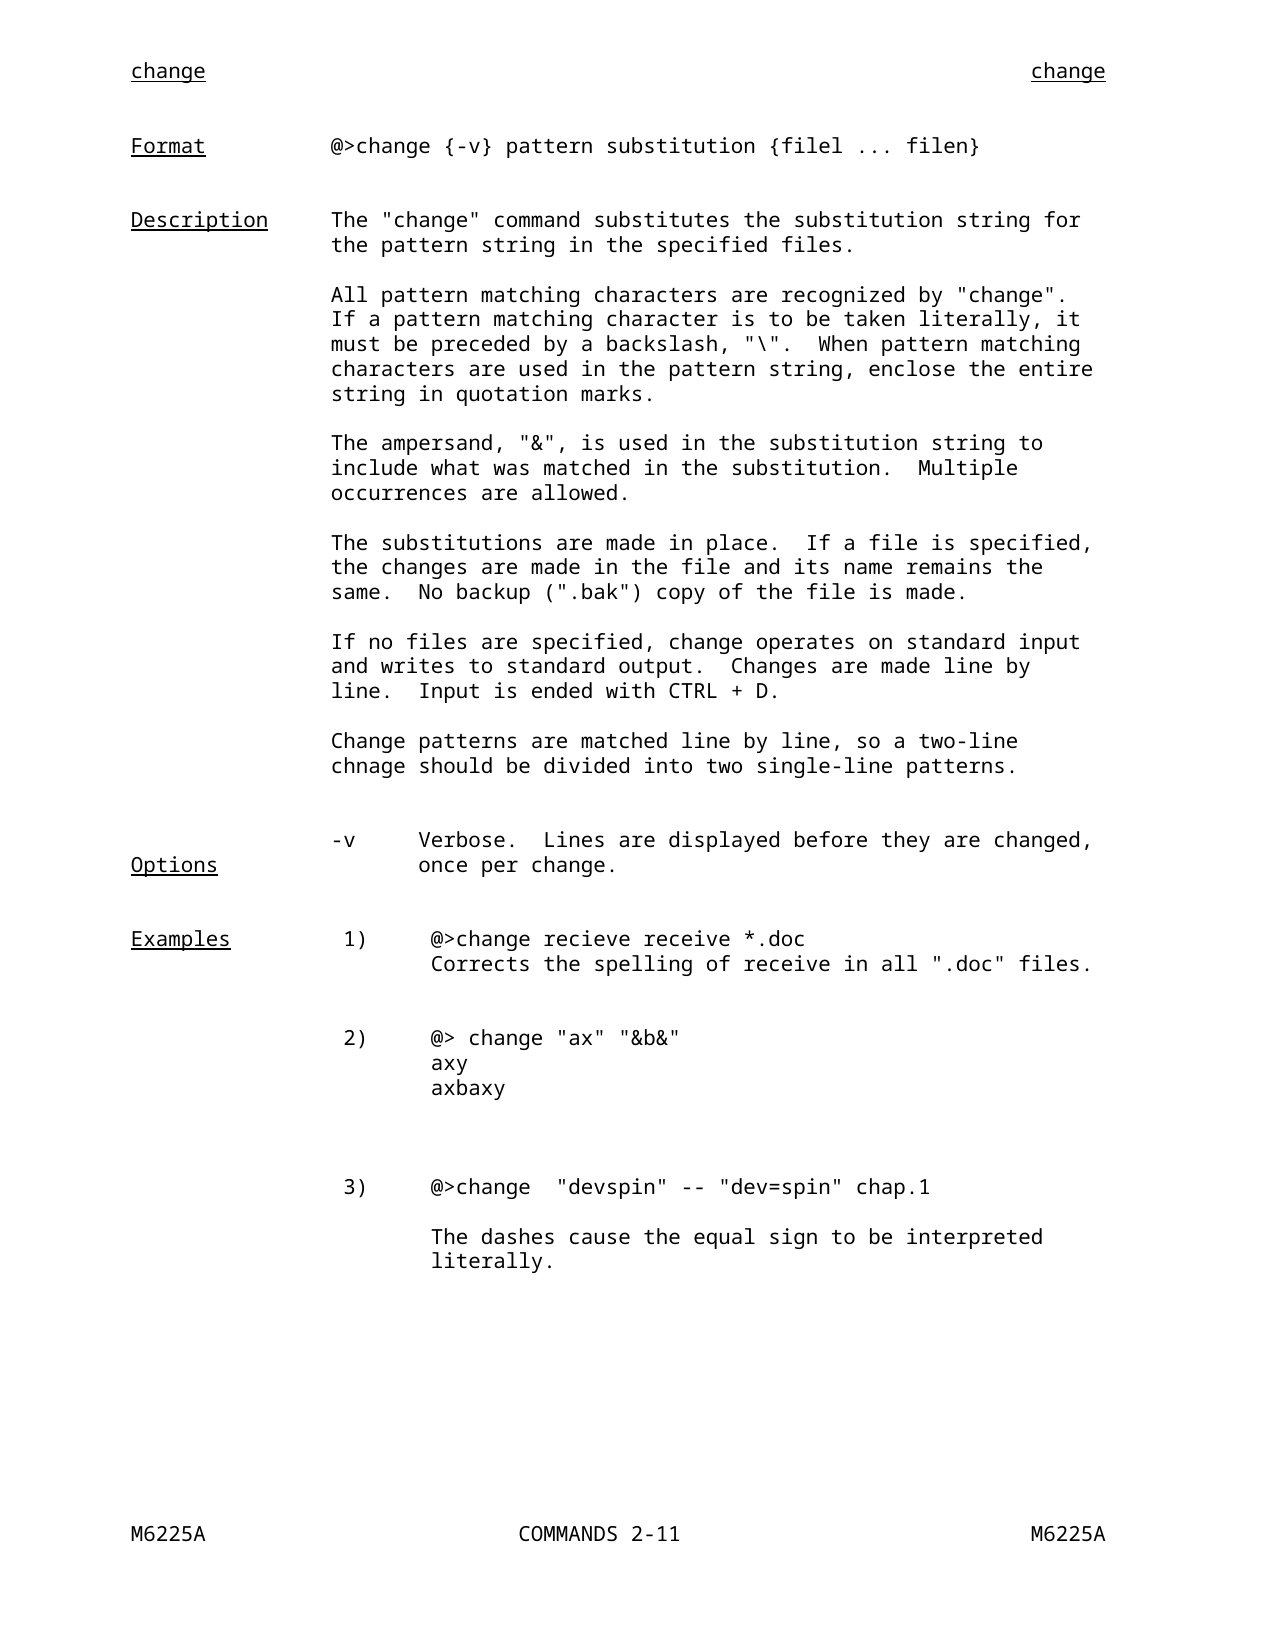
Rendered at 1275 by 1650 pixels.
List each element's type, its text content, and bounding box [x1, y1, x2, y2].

text 2) @> change "ax" "&b&" [118, 1026, 1145, 1051]
text If a pattern matching character is to be taken literally, it [118, 307, 1145, 332]
text chnage should be divided into two single-line patterns. [118, 753, 1145, 778]
text and writes to standard output. Changes are made line by [118, 654, 1145, 679]
text The dashes cause the equal sign to be interpreted [118, 1224, 1145, 1249]
text same. No backup (".bak") copy of the file is made. [118, 580, 1145, 604]
text include what was matched in the substitution. Multiple [118, 456, 1145, 481]
text axy [118, 1051, 1145, 1076]
text the changes are made in the file and its name remains the [118, 555, 1145, 580]
text change change [118, 59, 1145, 84]
text -v Verbose. Lines are displayed before they are changed, [118, 828, 1145, 852]
text The substitutions are made in place. If a file is specified, [118, 530, 1145, 555]
text the pattern string in the specified files. [118, 233, 1145, 257]
text occurrences are allowed. [118, 481, 1145, 505]
text Options once per change. [118, 852, 1145, 877]
text characters are used in the pattern string, enclose the entire [118, 357, 1145, 381]
text Format @>change {-v} pattern substitution {filel ... filen} [118, 133, 1145, 158]
text All pattern matching characters are recognized by "change". [118, 282, 1145, 307]
text The ampersand, "&", is used in the substitution string to [118, 431, 1145, 456]
text literally. [118, 1249, 1145, 1274]
text Corrects the spelling of receive in all ".doc" files. [118, 952, 1145, 976]
text string in quotation marks. [118, 381, 1145, 406]
text Description The "change" command substitutes the substitution string for [118, 208, 1145, 233]
text axbaxy [118, 1076, 1145, 1100]
text 3) @>change "devspin" -- "dev=spin" chap.1 [118, 1175, 1145, 1199]
text Change patterns are matched line by line, so a two-line [118, 728, 1145, 753]
text If no files are specified, change operates on standard input [118, 629, 1145, 654]
text M6225A COMMANDS 2-11 M6225A [118, 1522, 1145, 1547]
text must be preceded by a backslash, "\". When pattern matching [118, 332, 1145, 357]
text Examples 1) @>change recieve receive *.doc [118, 927, 1145, 952]
text line. Input is ended with CTRL + D. [118, 679, 1145, 704]
